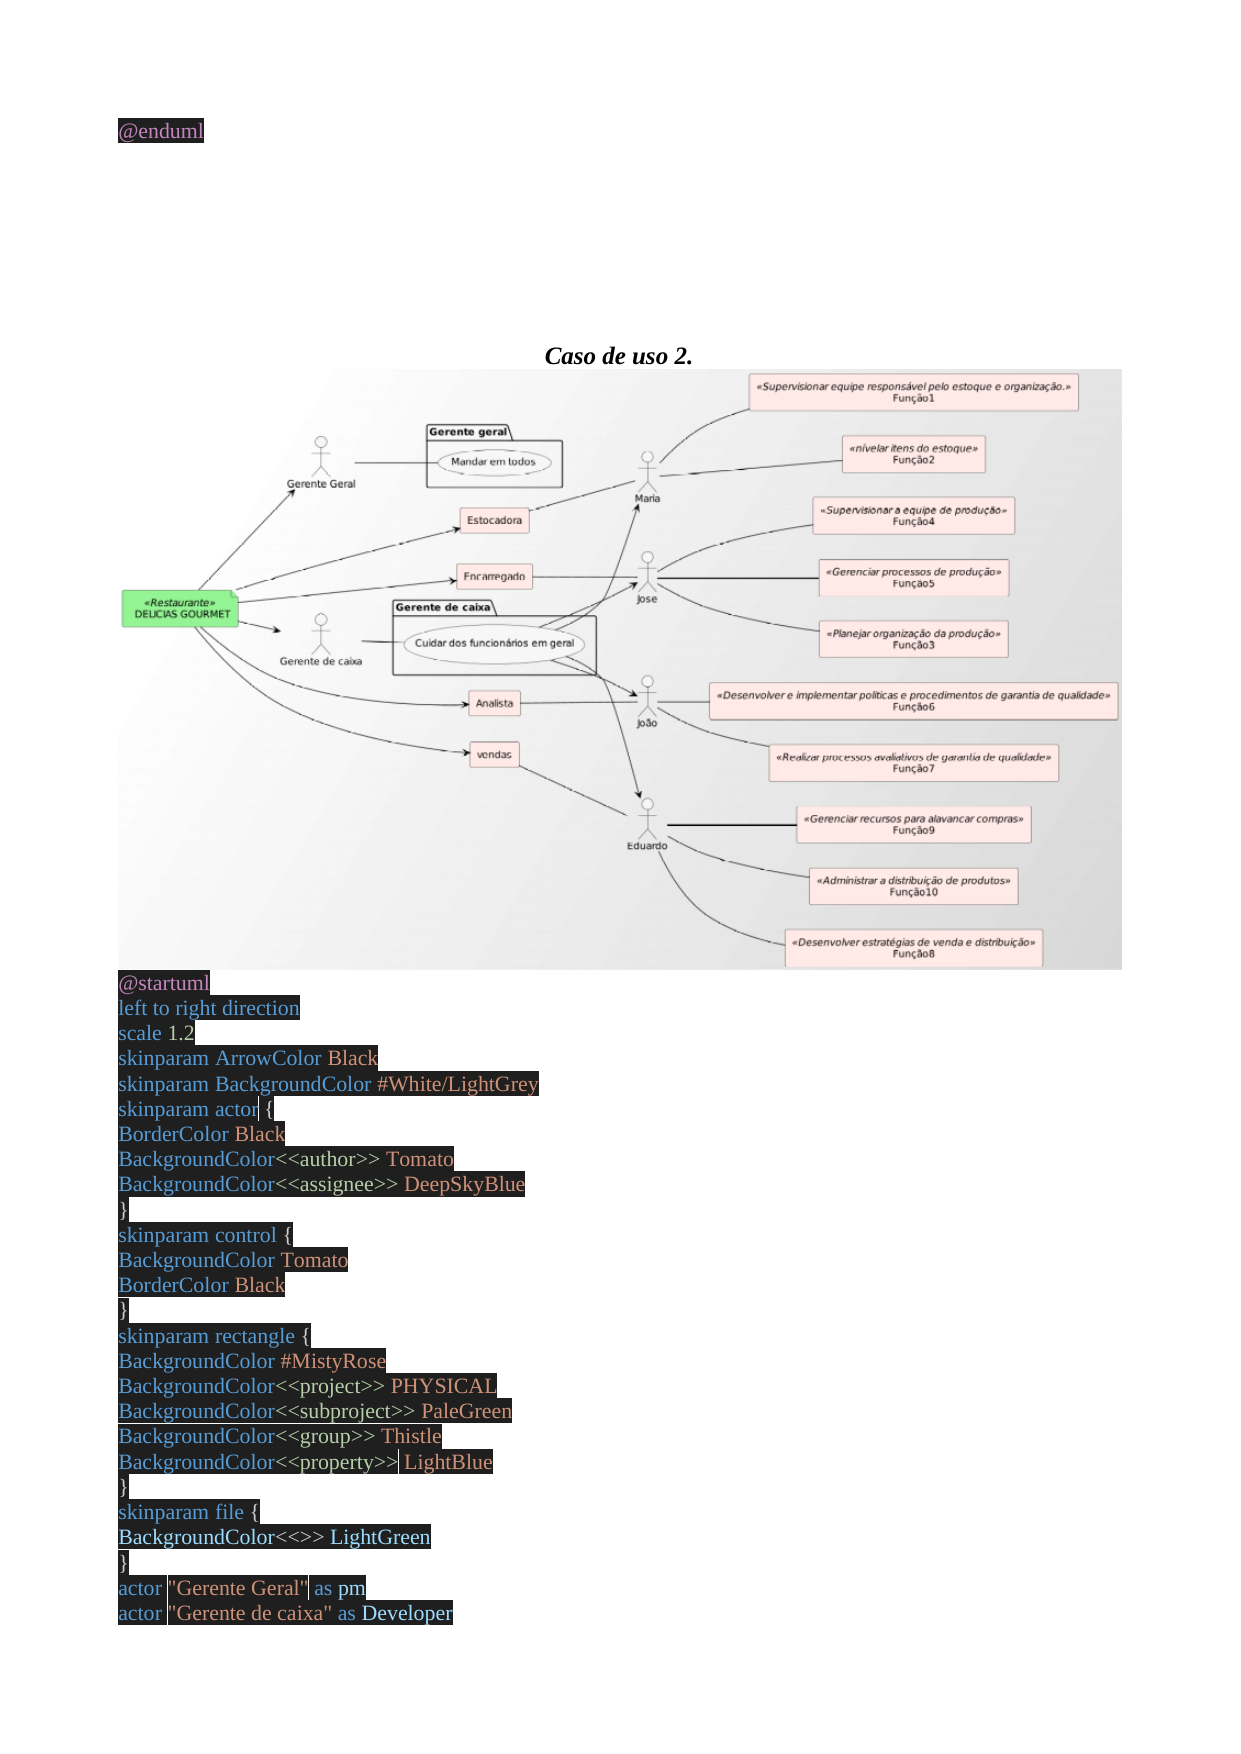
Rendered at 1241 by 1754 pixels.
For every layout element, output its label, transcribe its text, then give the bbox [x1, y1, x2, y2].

text skinparam ArrowColor Black [118, 1045, 1122, 1071]
text BackgroundColor<<subproject>> PaleGreen [118, 1398, 1122, 1423]
text Caso de uso 2. [118, 341, 1122, 369]
text } [118, 1297, 1122, 1323]
text BackgroundColor Tomato [118, 1247, 1122, 1272]
text BorderColor Black [118, 1272, 1122, 1297]
text BackgroundColor<<project>> PHYSICAL [118, 1373, 1122, 1398]
text @startuml [118, 970, 1122, 995]
text BackgroundColor<<property>> LightBlue [118, 1449, 1122, 1474]
text scale 1.2 [118, 1020, 1122, 1045]
text BorderColor Black [118, 1121, 1122, 1146]
text skinparam rectangle { [118, 1323, 1122, 1348]
text BackgroundColor<<group>> Thistle [118, 1423, 1122, 1449]
text BackgroundColor<<author>> Tomato [118, 1146, 1122, 1171]
text BackgroundColor #MistyRose [118, 1348, 1122, 1373]
text } [118, 1474, 1122, 1499]
text BackgroundColor<<assignee>> DeepSkyBlue [118, 1171, 1122, 1197]
text actor "Gerente de caixa" as Developer [118, 1600, 1122, 1625]
text } [118, 1549, 1122, 1575]
text skinparam control { [118, 1222, 1122, 1247]
text skinparam actor { [118, 1096, 1122, 1121]
text left to right direction [118, 995, 1122, 1020]
text @enduml [118, 118, 1122, 143]
text skinparam BackgroundColor #White/LightGrey [118, 1071, 1122, 1096]
text skinparam file { [118, 1499, 1122, 1524]
text actor "Gerente Geral" as pm [118, 1575, 1122, 1600]
text BackgroundColor<<>> LightGreen [118, 1524, 1122, 1549]
text } [118, 1197, 1122, 1222]
